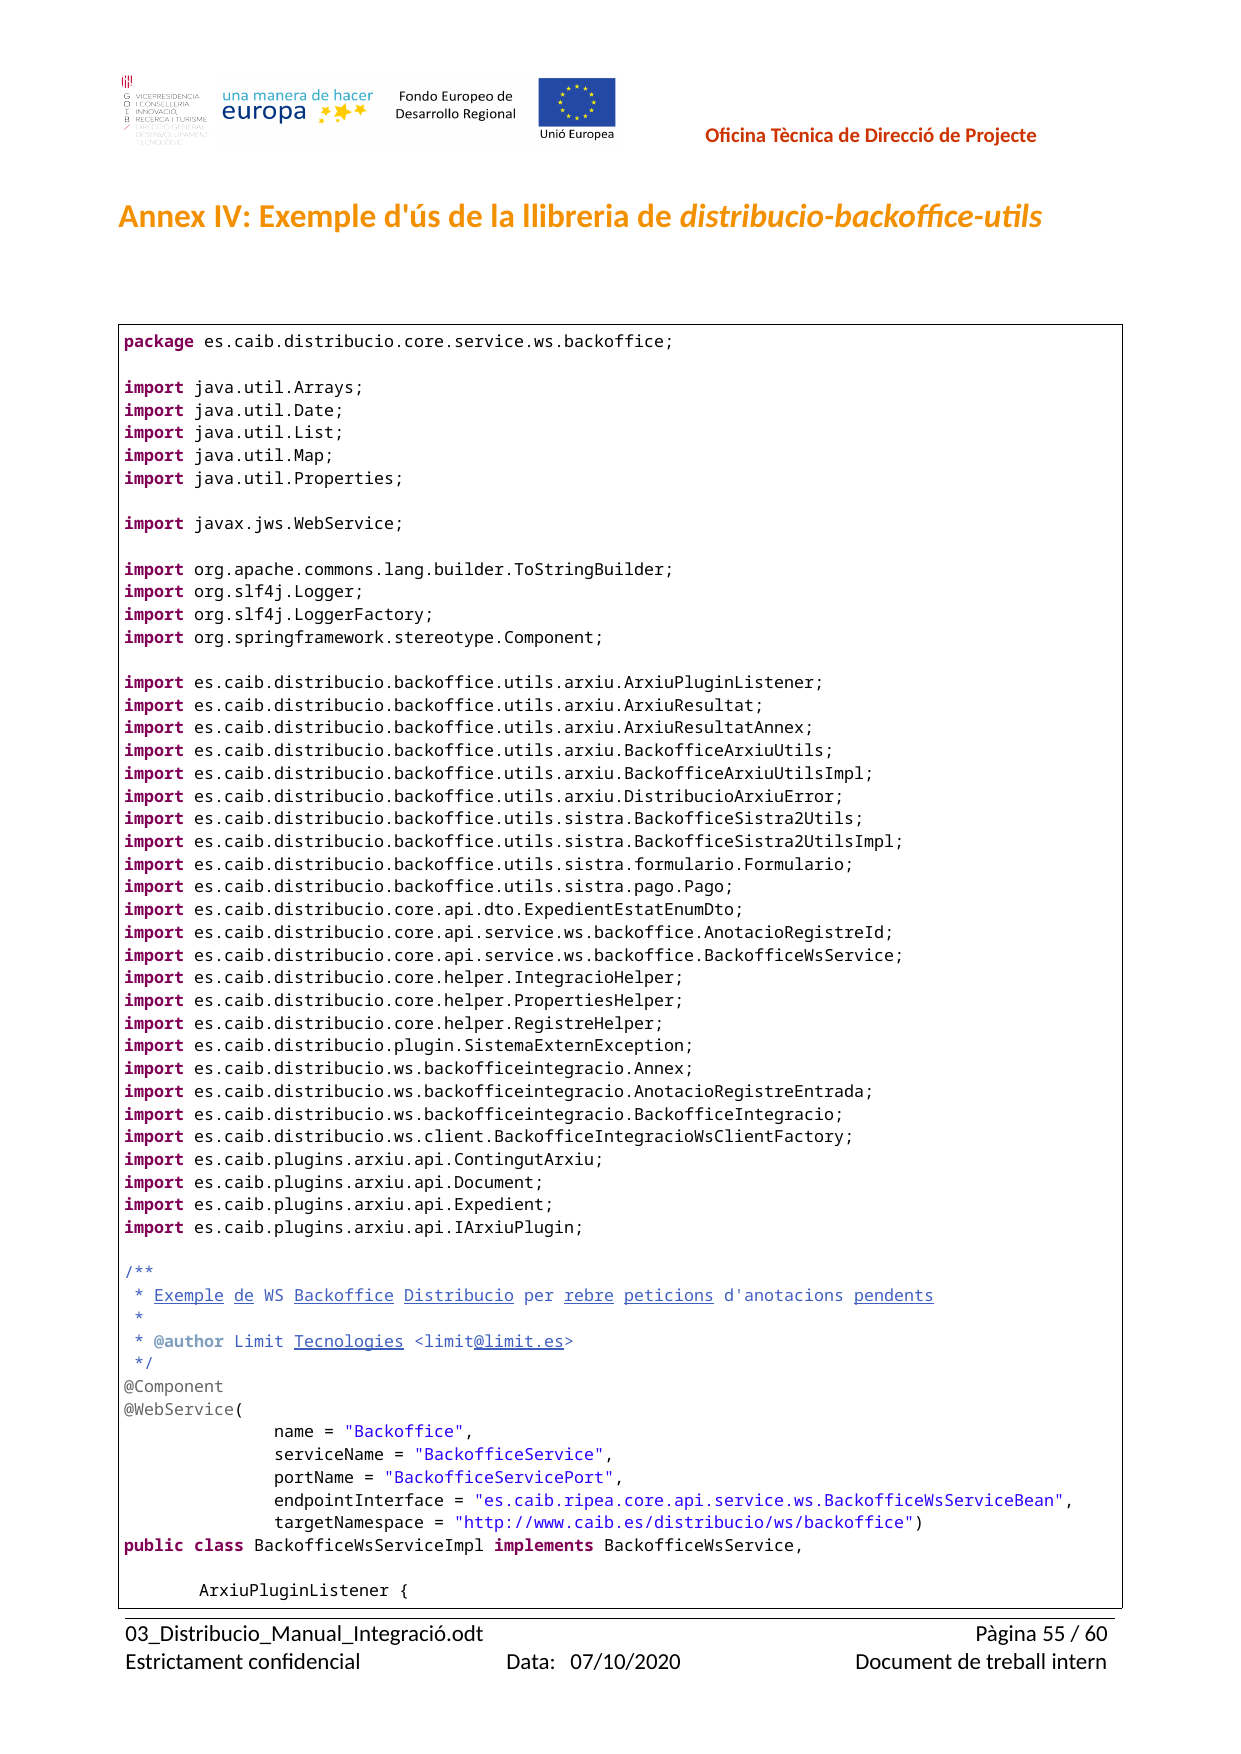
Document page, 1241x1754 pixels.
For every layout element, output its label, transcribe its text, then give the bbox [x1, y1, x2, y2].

table_header package es.caib.distribucio.core.service.ws.backoffice; import java.util.Arrays; import java.util.Date; import java.util.List; import java.util.Map; import java.util.Properties; import javax.jws.WebService; import org.apache.commons.lang.builder.ToStringBuilder; import org.slf4j.Logger; import org.slf4j.LoggerFactory; import org.springframework.stereotype.Component; import es.caib.distribucio.backoffice.utils.arxiu.ArxiuPluginListener; import es.caib.distribucio.backoffice.utils.arxiu.ArxiuResultat; import es.caib.distribucio.backoffice.utils.arxiu.ArxiuResultatAnnex; import es.caib.distribucio.backoffice.utils.arxiu.BackofficeArxiuUtils; import es.caib.distribucio.backoffice.utils.arxiu.BackofficeArxiuUtilsImpl; import es.caib.distribucio.backoffice.utils.arxiu.DistribucioArxiuError; import es.caib.distribucio.backoffice.utils.sistra.BackofficeSistra2Utils; import es.caib.distribucio.backoffice.utils.sistra.BackofficeSistra2UtilsImpl; import es.caib.distribucio.backoffice.utils.sistra.formulario.Formulario; import es.caib.distribucio.backoffice.utils.sistra.pago.Pago; import es.caib.distribucio.core.api.dto.ExpedientEstatEnumDto; import es.caib.distribucio.core.api.service.ws.backoffice.AnotacioRegistreId; import es.caib.distribucio.core.api.service.ws.backoffice.BackofficeWsService; import es.caib.distribucio.core.helper.IntegracioHelper; import es.caib.distribucio.core.helper.PropertiesHelper; import es.caib.distribucio.core.helper.RegistreHelper; import es.caib.distribucio.plugin.SistemaExternException; import es.caib.distribucio.ws.backofficeintegracio.Annex; import es.caib.distribucio.ws.backofficeintegracio.AnotacioRegistreEntrada; import es.caib.distribucio.ws.backofficeintegracio.BackofficeIntegracio; import es.caib.distribucio.ws.client.BackofficeIntegracioWsClientFactory; import es.caib.plugins.arxiu.api.ContingutArxiu; import es.caib.plugins.arxiu.api.Document; import es.caib.plugins.arxiu.api.Expedient; import es.caib.plugins.arxiu.api.IArxiuPlugin; /** * Exemple de WS Backoffice Distribucio per rebre peticions d'anotacions pendents * * @author Limit Tecnologies <limit@limit.es> */ @Component @WebService( name = "Backoffice", serviceName = "BackofficeService", portName = "BackofficeServicePort", endpointInterface = "es.caib.ripea.core.api.service.ws.BackofficeWsServiceBean", targetNamespace = "http://www.caib.es/distribucio/ws/backoffice") public class BackofficeWsServiceImpl implements BackofficeWsService, ArxiuPluginListener { [119, 325, 1122, 1607]
picture [219, 73, 621, 147]
picture [118, 73, 213, 147]
subtitle Annex IV: Exemple d'ús de la llibreria de distribucio-backoffice-utils [118, 195, 1122, 236]
